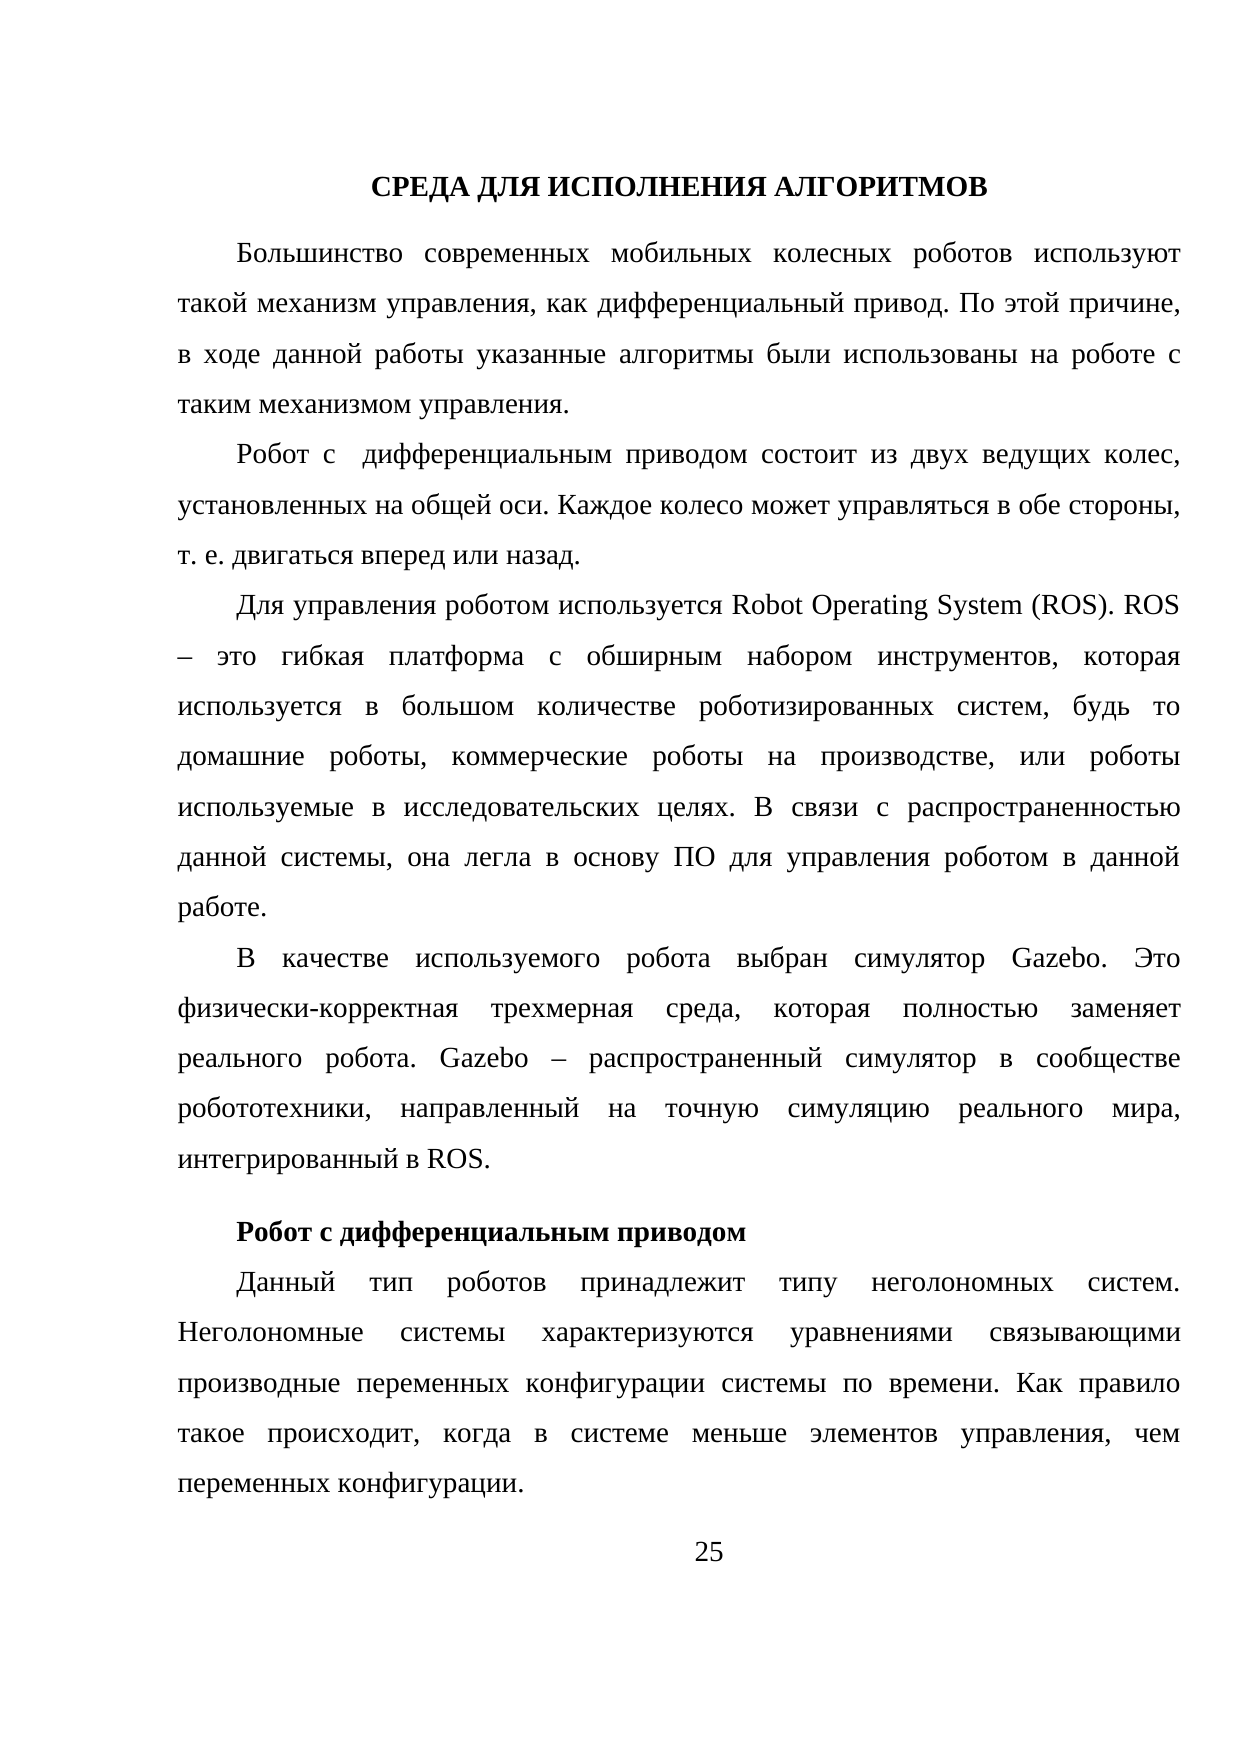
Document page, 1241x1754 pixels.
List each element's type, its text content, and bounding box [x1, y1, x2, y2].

text Данный тип роботов принадлежит типу неголономных систем. Неголономные системы характеризуются уравнениями связывающими производные переменных конфигурации системы по времени. Как правило такое происходит, когда в системе меньше элементов управления, чем переменных конфигурации. [177, 1264, 1181, 1499]
text Робот с дифференциальным приводом состоит из двух ведущих колес, установленных на общей оси. Каждое колесо может управляться в обе стороны, т. е. двигаться вперед или назад. [177, 437, 1181, 571]
subtitle Робот с дифференциальным приводом [177, 1214, 1181, 1247]
subtitle Среда для исполнения алгоритмов [177, 169, 1181, 202]
text Большинство современных мобильных колесных роботов используют такой механизм управления, как дифференциальный привод. По этой причине, в ходе данной работы указанные алгоритмы были использованы на роботе с таким механизмом управления. [177, 235, 1181, 420]
text В качестве используемого робота выбран симулятор Gazebo. Это физически-корректная трехмерная среда, которая полностью заменяет реального робота. Gazebo – распространенный симулятор в сообществе робототехники, направленный на точную симуляцию реального мира, интегрированный в ROS. [177, 940, 1181, 1174]
text Для управления роботом используется Robot Operating System (ROS). ROS – это гибкая платформа с обширным набором инструментов, которая используется в большом количестве роботизированных систем, будь то домашние роботы, коммерческие роботы на производстве, или роботы используемые в исследовательских целях. В связи с распространенностью данной системы, она легла в основу ПО для управления роботом в данной работе. [177, 587, 1181, 923]
